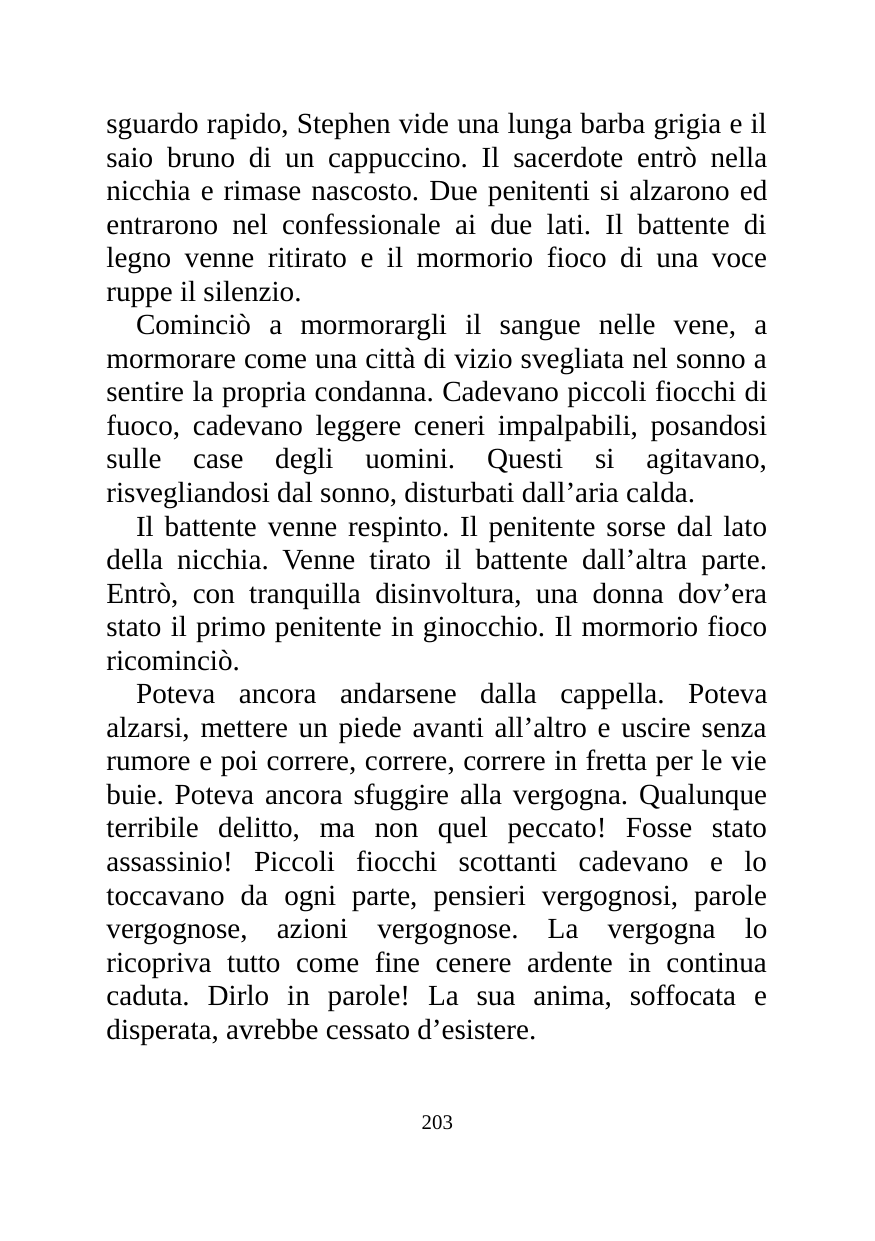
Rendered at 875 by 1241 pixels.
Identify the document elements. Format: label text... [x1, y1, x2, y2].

text Poteva ancora andarsene dalla cappella. Poteva alzarsi, mettere un piede avanti all’altro e uscire senza rumore e poi correre, correre, correre in fretta per le vie buie. Poteva ancora sfuggire alla vergogna. Qualunque terribile delitto, ma non quel peccato! Fosse stato assassinio! Piccoli fiocchi scottanti cadevano e lo toccavano da ogni parte, pensieri vergognosi, parole vergognose, azioni vergognose. La vergogna lo ricopriva tutto come fine cenere ardente in continua caduta. Dirlo in parole! La sua anima, soffocata e disperata, avrebbe cessato d’esistere. [106, 676, 768, 1045]
text Il battente venne respinto. Il penitente sorse dal lato della nicchia. Venne tirato il battente dall’altra parte. Entrò, con tranquilla disinvoltura, una donna dov’era stato il primo penitente in ginocchio. Il mormorio fioco ricominciò. [106, 509, 768, 676]
text Cominciò a mormorargli il sangue nelle vene, a mormorare come una città di vizio svegliata nel sonno a sentire la propria condanna. Cadevano piccoli fiocchi di fuoco, cadevano leggere ceneri impalpabili, posandosi sulle case degli uomini. Questi si agitavano, risvegliandosi dal sonno, disturbati dall’aria calda. [106, 307, 768, 509]
text sguardo rapido, Stephen vide una lunga barba grigia e il saio bruno di un cappuccino. Il sacerdote entrò nella nicchia e rimase nascosto. Due penitenti si alzarono ed entrarono nel confessionale ai due lati. Il battente di legno venne ritirato e il mormorio fioco di una voce ruppe il silenzio. [106, 106, 768, 307]
